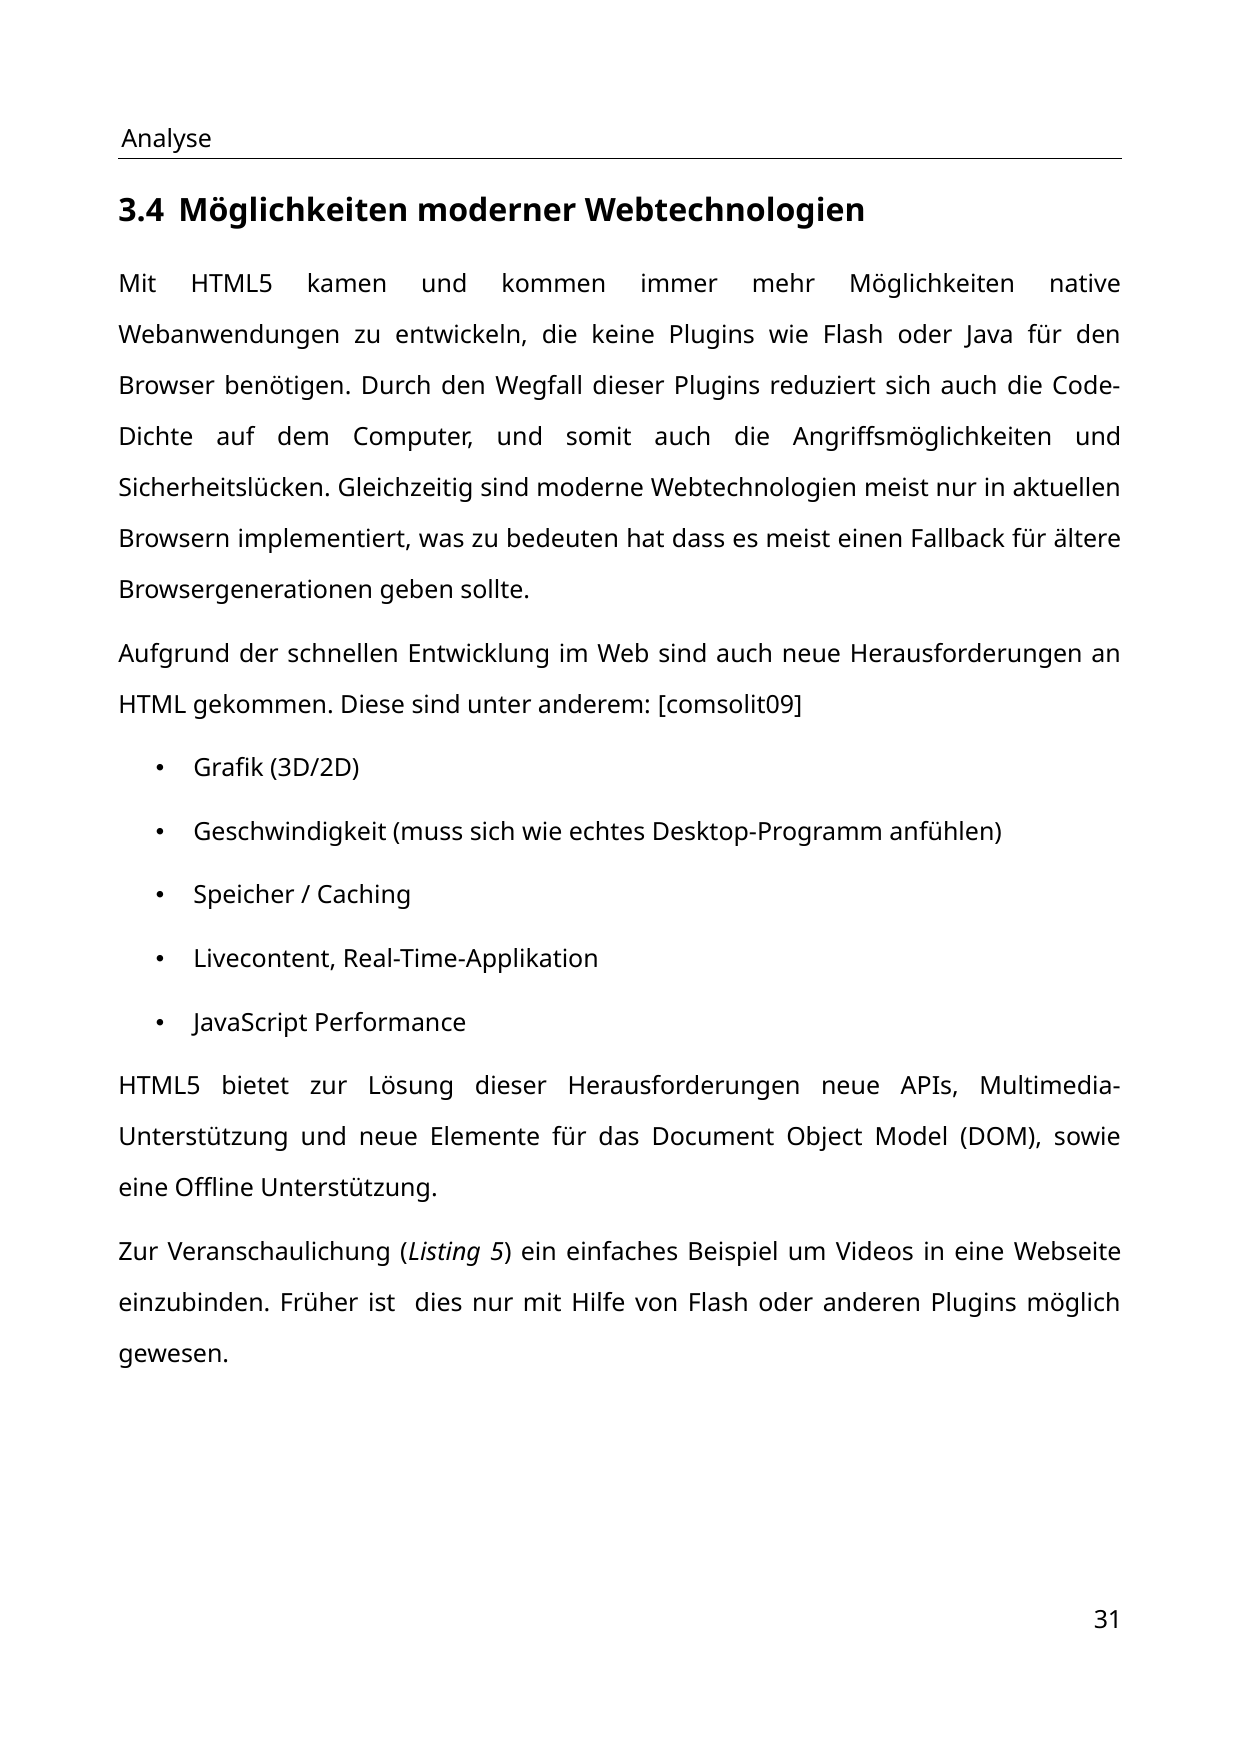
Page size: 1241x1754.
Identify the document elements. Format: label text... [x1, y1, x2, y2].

list Speicher / Caching [156, 877, 1122, 911]
text Zur Veranschaulichung (Listing 5) ein einfaches Beispiel um Videos in eine Webseite einzubinden. Früher ist dies nur mit Hilfe von Flash oder anderen Plugins möglich gewesen. [118, 1233, 1122, 1369]
text Mit HTML5 kamen und kommen immer mehr Möglichkeiten native Webanwendungen zu entwickeln, die keine Plugins wie Flash oder Java für den Browser benötigen. Durch den Wegfall dieser Plugins reduziert sich auch die Code-Dichte auf dem Computer, und somit auch die Angriffsmöglichkeiten und Sicherheitslücken. Gleichzeitig sind moderne Webtechnologien meist nur in aktuellen Browsern implementiert, was zu bedeuten hat dass es meist einen Fallback für ältere Browsergenerationen geben sollte. [118, 266, 1122, 606]
list Livecontent, Real-Time-Applikation [156, 941, 1122, 975]
list Grafik (3D/2D) [156, 750, 1122, 784]
text Aufgrund der schnellen Entwicklung im Web sind auch neue Herausforderungen an HTML gekommen. Diese sind unter anderem: [comsolit09] [118, 636, 1122, 721]
list Geschwindigkeit (muss sich wie echtes Desktop-Programm anfühlen) [156, 814, 1122, 848]
list JavaScript Performance [156, 1004, 1122, 1038]
text HTML5 bietet zur Lösung dieser Herausforderungen neue APIs, Multimedia-Unterstützung und neue Elemente für das Document Object Model (DOM), sowie eine Offline Unterstützung. [118, 1068, 1122, 1204]
subtitle Möglichkeiten moderner Webtechnologien [118, 188, 1122, 231]
